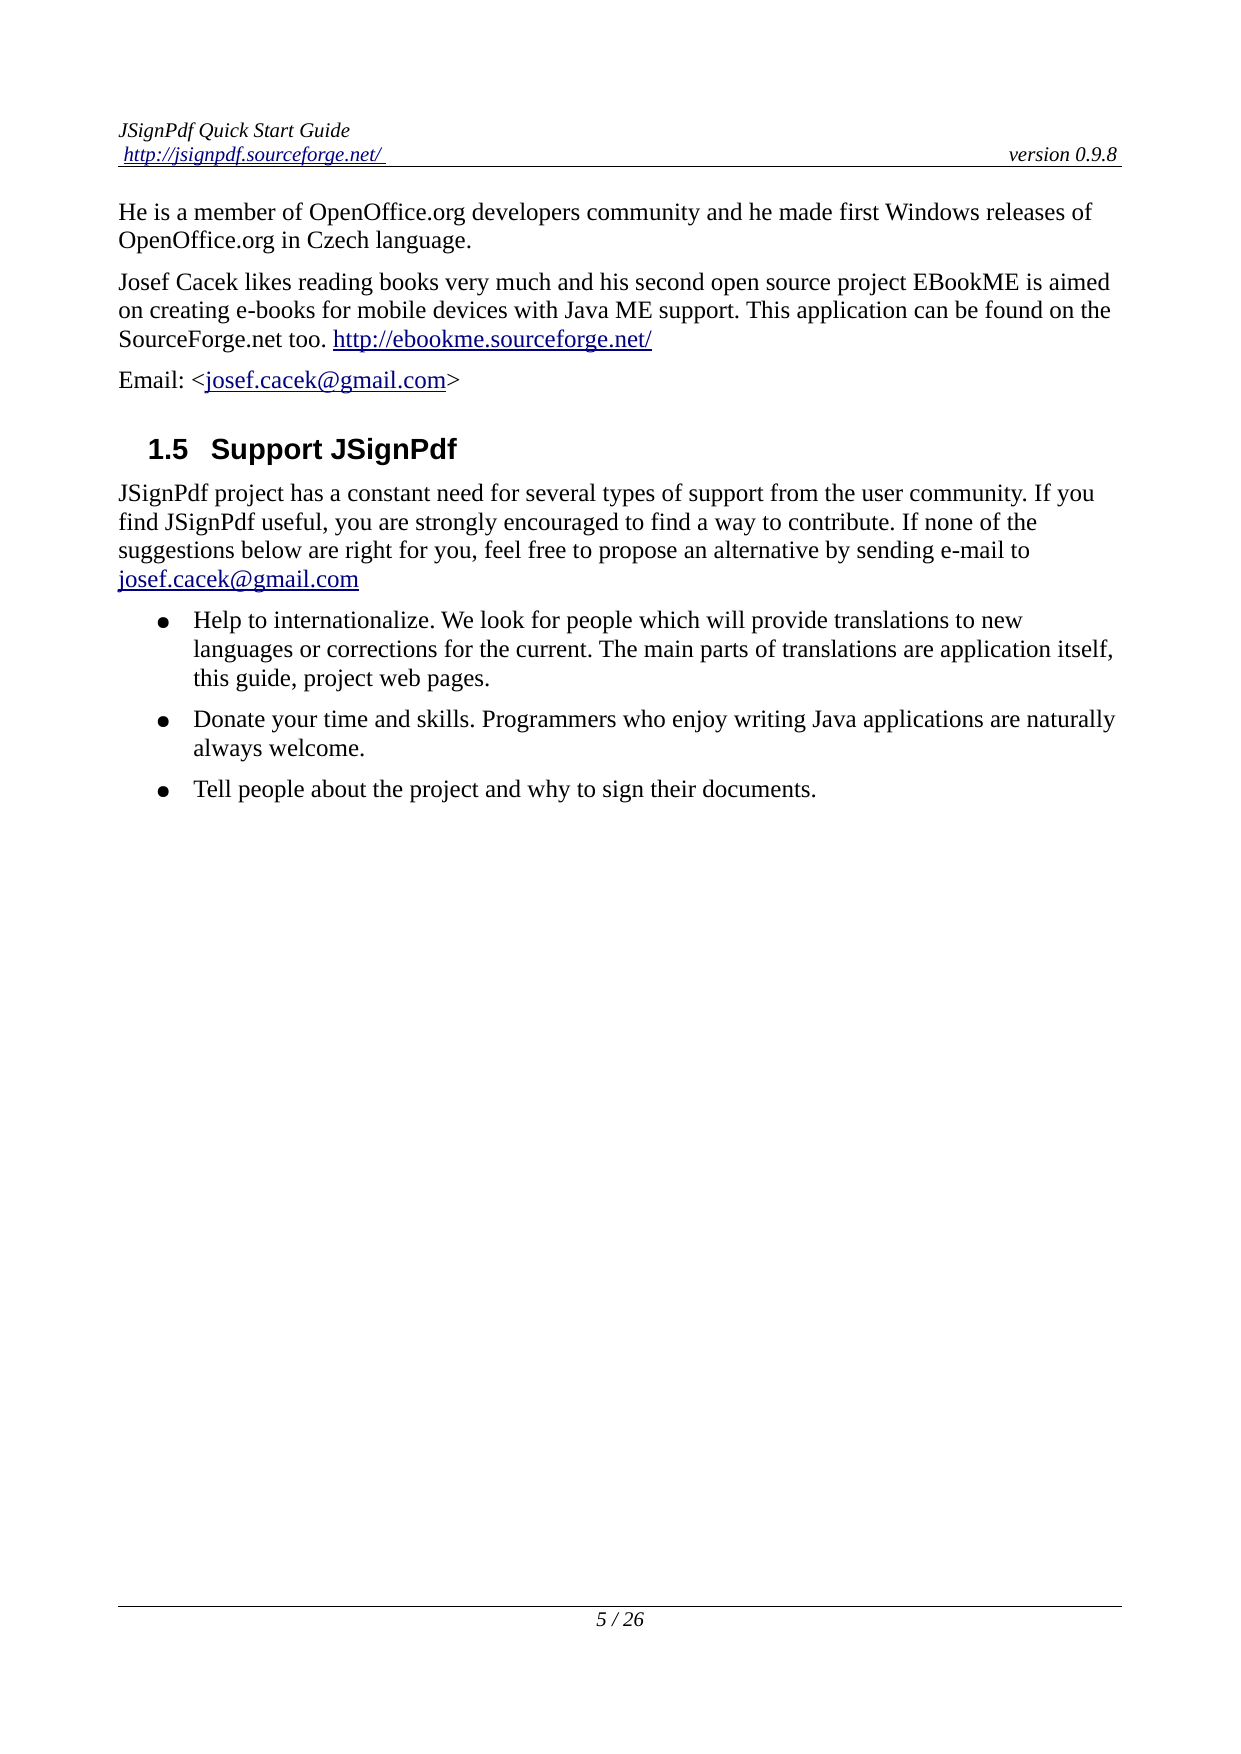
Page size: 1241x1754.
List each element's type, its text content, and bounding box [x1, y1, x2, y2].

text He is a member of OpenOffice.org developers community and he made first Windows releases of OpenOffice.org in Czech language. [118, 197, 1122, 254]
list Donate your time and skills. Programmers who enjoy writing Java applications are naturally always welcome. [156, 704, 1122, 762]
list Help to internationalize. We look for people which will provide translations to new languages or corrections for the current. The main parts of translations are application itself, this guide, project web pages. [156, 605, 1122, 692]
text JSignPdf project has a constant need for several types of support from the user community. If you find JSignPdf useful, you are strongly encouraged to find a way to contribute. If none of the suggestions below are right for you, feel free to propose an alternative by sending e-mail to josef.cacek@gmail.com [118, 478, 1122, 593]
subtitle Support JSignPdf [148, 432, 1116, 465]
text Email: <josef.cacek@gmail.com> [118, 366, 1122, 394]
text Josef Cacek likes reading books very much and his second open source project EBookME is aimed on creating e‑books for mobile devices with Java ME support. This application can be found on the SourceForge.net too. http://ebookme.sourceforge.net/ [118, 267, 1122, 353]
list Tell people about the project and why to sign their documents. [156, 774, 1122, 803]
